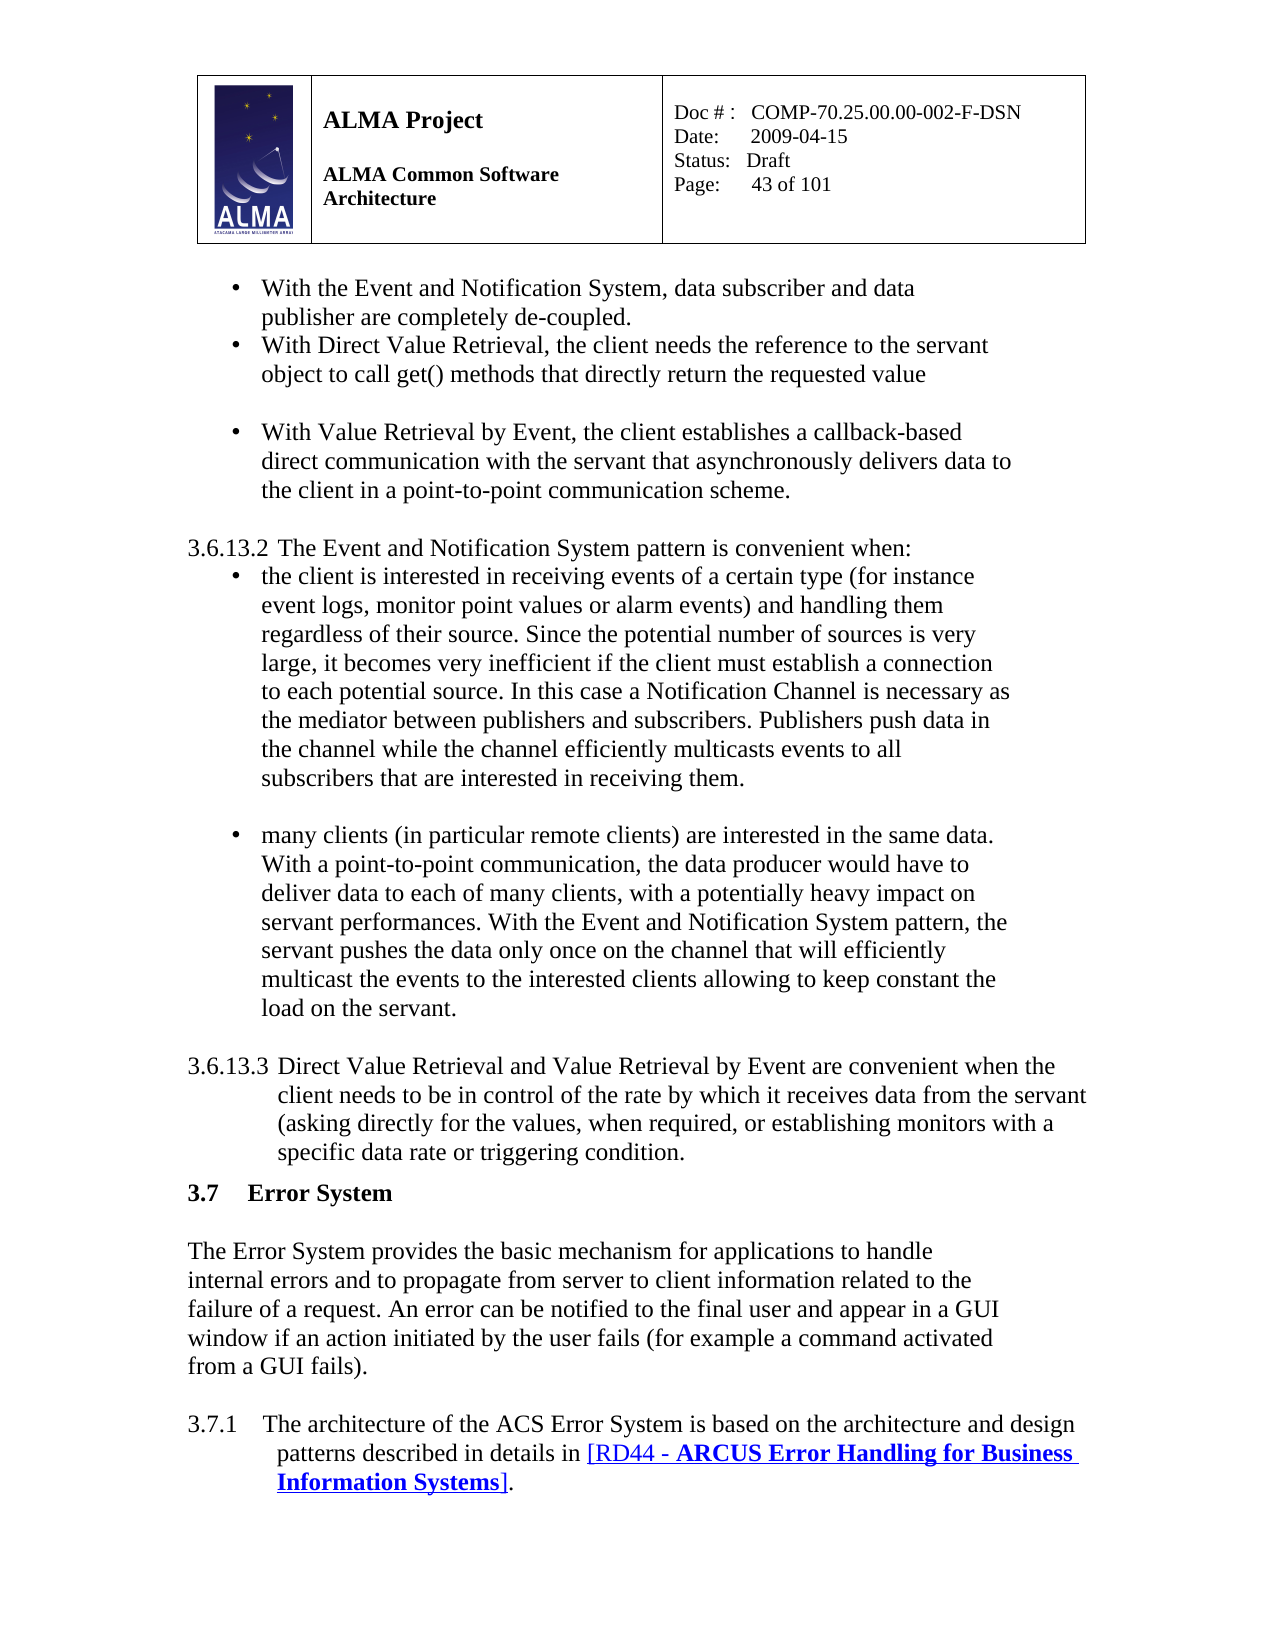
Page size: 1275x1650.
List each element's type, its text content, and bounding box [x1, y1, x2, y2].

subtitle The Event and Notification System pattern is convenient when: [187, 533, 1087, 561]
list With the Event and Notification System, data subscriber and data publisher are completely de-coupled. [232, 273, 1012, 331]
list the client is interested in receiving events of a certain type (for instance event logs, monitor point values or alarm events) and handling them regardless of their source. Since the potential number of sources is very large, it becomes very inefficient if the client must establish a connection to each potential source. In this case a Notification Channel is necessary as the mediator between publishers and subscribers. Publishers push data in the channel while the channel efficiently multicasts events to all subscribers that are interested in receiving them. [232, 561, 1012, 791]
list many clients (in particular remote clients) are interested in the same data. With a point-to-point communication, the data producer would have to deliver data to each of many clients, with a potentially heavy impact on servant performances. With the Event and Notification System pattern, the servant pushes the data only once on the channel that will efficiently multicast the events to the interested clients allowing to keep constant the load on the servant. [232, 821, 1012, 1022]
subtitle Direct Value Retrieval and Value Retrieval by Event are convenient when the client needs to be in control of the rate by which it receives data from the servant (asking directly for the values, when required, or establishing monitors with a specific data rate or triggering condition. [187, 1051, 1087, 1166]
subtitle The architecture of the ACS Error System is based on the architecture and design patterns described in details in [RD44 - ARCUS Error Handling for Business Information Systems]. [187, 1409, 1087, 1496]
list With Value Retrieval by Event, the client establishes a callback-based direct communication with the servant that asynchronously delivers data to the client in a point-to-point communication scheme. [232, 417, 1012, 503]
subtitle Error System [187, 1178, 1087, 1207]
picture [214, 85, 293, 235]
text The Error System provides the basic mechanism for applications to handle internal errors and to propagate from server to client information related to the failure of a request. An error can be notified to the final user and appear in a GUI window if an action initiated by the user fails (for example a command activated from a GUI fails). [187, 1236, 1012, 1380]
list With Direct Value Retrieval, the client needs the reference to the servant object to call get() methods that directly return the requested value [232, 331, 1012, 388]
